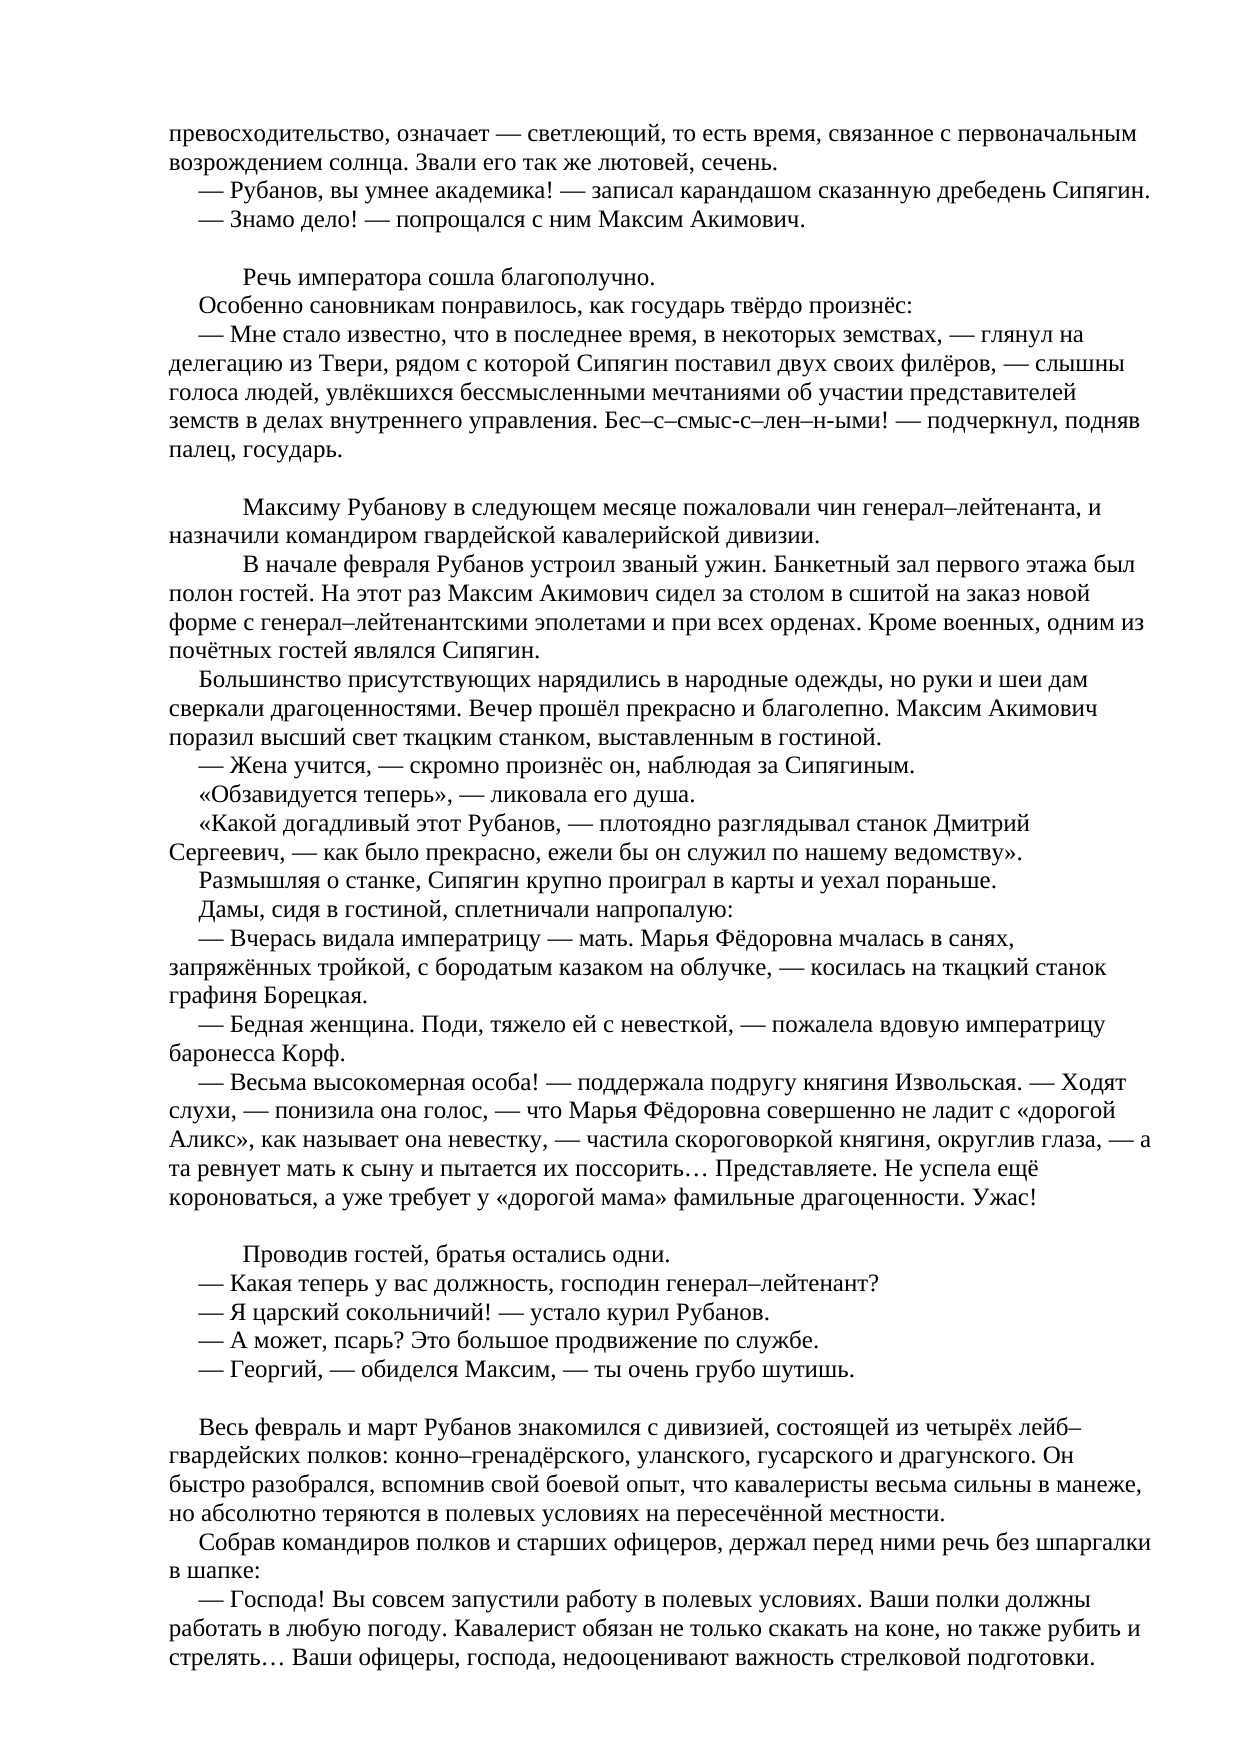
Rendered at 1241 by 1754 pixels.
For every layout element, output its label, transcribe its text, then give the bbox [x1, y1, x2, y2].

text — Вчерась видала императрицу — мать. Марья Фёдоровна мчалась в санях, запряжённых тройкой, с бородатым казаком на облучке, — косилась на ткацкий станок графиня Борецкая. [169, 923, 1152, 1009]
text Весь февраль и март Рубанов знакомился с дивизией, состоящей из четырёх лейб–гвардейских полков: конно–гренадёрского, уланского, гусарского и драгунского. Он быстро разобрался, вспомнив свой боевой опыт, что кавалеристы весьма сильны в манеже, но абсолютно теряются в полевых условиях на пересечённой местности. [169, 1412, 1152, 1527]
text Размышляя о станке, Сипягин крупно проиграл в карты и уехал пораньше. [169, 866, 1152, 894]
text Максиму Рубанову в следующем месяце пожаловали чин генерал–лейтенанта, и назначили командиром гвардейской кавалерийской дивизии. [169, 492, 1152, 549]
text — Рубанов, вы умнее академика! — записал карандашом сказанную дребедень Сипягин. [169, 176, 1152, 204]
text — Какая теперь у вас должность, господин генерал–лейтенант? [169, 1268, 1152, 1297]
text превосходительство, означает — светлеющий, то есть время, связанное с первоначальным возрождением солнца. Звали его так же лютовей, сечень. [169, 118, 1152, 176]
text «Обзавидуется теперь», — ликовала его душа. [169, 779, 1152, 808]
text — Знамо дело! — попрощался с ним Максим Акимович. [169, 204, 1152, 233]
text Большинство присутствующих нарядились в народные одежды, но руки и шеи дам сверкали драгоценностями. Вечер прошёл прекрасно и благолепно. Максим Акимович поразил высший свет ткацким станком, выставленным в гостиной. [169, 664, 1152, 751]
text — Весьма высокомерная особа! — поддержала подругу княгиня Извольская. — Ходят слухи, — понизила она голос, — что Марья Фёдоровна совершенно не ладит с «дорогой Аликс», как называет она невестку, — частила скороговоркой княгиня, округлив глаза, — а та ревнует мать к сыну и пытается их поссорить… Представляете. Не успела ещё короноваться, а уже требует у «дорогой мама» фамильные драгоценности. Ужас! [169, 1067, 1152, 1211]
text — Бедная женщина. Поди, тяжело ей с невесткой, — пожалела вдовую императрицу баронесса Корф. [169, 1009, 1152, 1067]
text — Господа! Вы совсем запустили работу в полевых условиях. Ваши полки должны работать в любую погоду. Кавалерист обязан не только скакать на коне, но также рубить и стрелять… Ваши офицеры, господа, недооценивают важность стрелковой подготовки. [169, 1584, 1152, 1671]
text — Жена учится, — скромно произнёс он, наблюдая за Сипягиным. [169, 751, 1152, 779]
text В начале февраля Рубанов устроил званый ужин. Банкетный зал первого этажа был полон гостей. На этот раз Максим Акимович сидел за столом в сшитой на заказ новой форме с генерал–лейтенантскими эполетами и при всех орденах. Кроме военных, одним из почётных гостей являлся Сипягин. [169, 549, 1152, 664]
text Дамы, сидя в гостиной, сплетничали напропалую: [169, 894, 1152, 923]
text — Мне стало известно, что в последнее время, в некоторых земствах, — глянул на делегацию из Твери, рядом с которой Сипягин поставил двух своих филёров, — слышны голоса людей, увлёкшихся бессмысленными мечтаниями об участии представителей земств в делах внутреннего управления. Бес–с–смыс-с–лен–н-ыми! — подчеркнул, подняв палец, государь. [169, 319, 1152, 463]
text Речь императора сошла благополучно. [169, 262, 1152, 291]
text «Какой догадливый этот Рубанов, — плотоядно разглядывал станок Дмитрий Сергеевич, — как было прекрасно, ежели бы он служил по нашему ведомству». [169, 808, 1152, 866]
text — Георгий, — обиделся Максим, — ты очень грубо шутишь. [169, 1354, 1152, 1383]
text — А может, псарь? Это большое продвижение по службе. [169, 1326, 1152, 1354]
text Собрав командиров полков и старших офицеров, держал перед ними речь без шпаргалки в шапке: [169, 1527, 1152, 1584]
text Особенно сановникам понравилось, как государь твёрдо произнёс: [169, 291, 1152, 319]
text — Я царский сокольничий! — устало курил Рубанов. [169, 1297, 1152, 1326]
text Проводив гостей, братья остались одни. [169, 1239, 1152, 1268]
